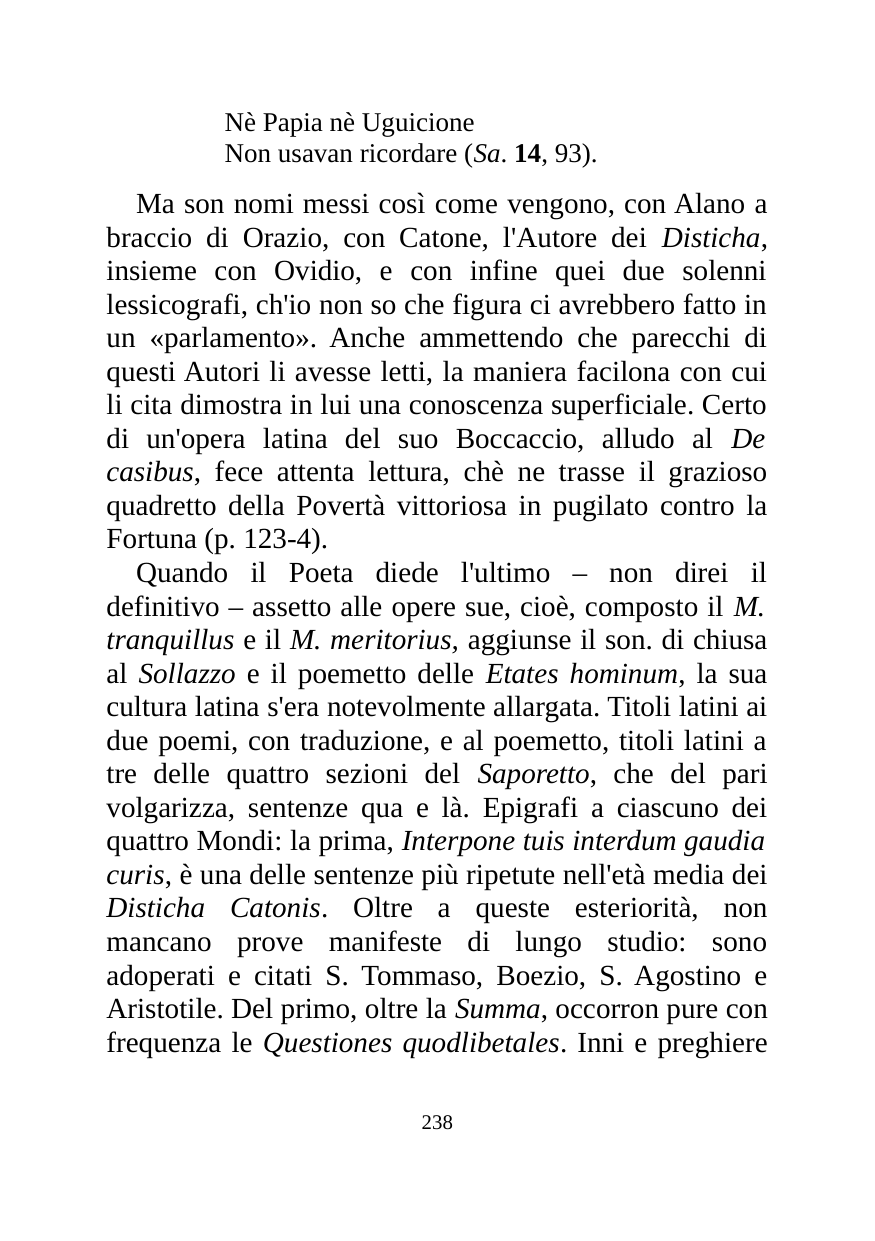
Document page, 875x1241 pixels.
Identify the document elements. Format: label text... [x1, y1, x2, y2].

text Quando il Poeta diede l'ultimo – non direi il definitivo – assetto alle opere sue, cioè, composto il M. tranquillus e il M. meritorius, aggiunse il son. di chiusa al Sollazzo e il poemetto delle Etates hominum, la sua cultura latina s'era notevolmente allargata. Titoli latini ai due poemi, con traduzione, e al poemetto, titoli latini a tre delle quattro sezioni del Saporetto, che del pari volgarizza, sentenze qua e là. Epigrafi a ciascuno dei quattro Mondi: la prima, Interpone tuis interdum gaudia curis, è una delle sentenze più ripetute nell'età media dei Disticha Catonis. Oltre a queste esteriorità, non mancano prove manifeste di lungo studio: sono adoperati e citati S. Tommaso, Boezio, S. Agostino e Aristotile. Del primo, oltre la Summa, occorron pure con frequenza le Questiones quodlibetales. Inni e preghiere [106, 555, 768, 1058]
text Nè Papia nè Uguicione Non usavan ricordare (Sa. 14, 93). [195, 106, 768, 168]
text Ma son nomi messi così come vengono, con Alano a braccio di Orazio, con Catone, l'Autore dei Disticha, insieme con Ovidio, e con infine quei due solenni lessicografi, ch'io non so che figura ci avrebbero fatto in un «parlamento». Anche ammettendo che parecchi di questi Autori li avesse letti, la maniera facilona con cui li cita dimostra in lui una conoscenza superficiale. Certo di un'opera latina del suo Boccaccio, alludo al De casibus, fece attenta lettura, chè ne trasse il grazioso quadretto della Povertà vittoriosa in pugilato contro la Fortuna (p. 123-4). [106, 186, 768, 555]
